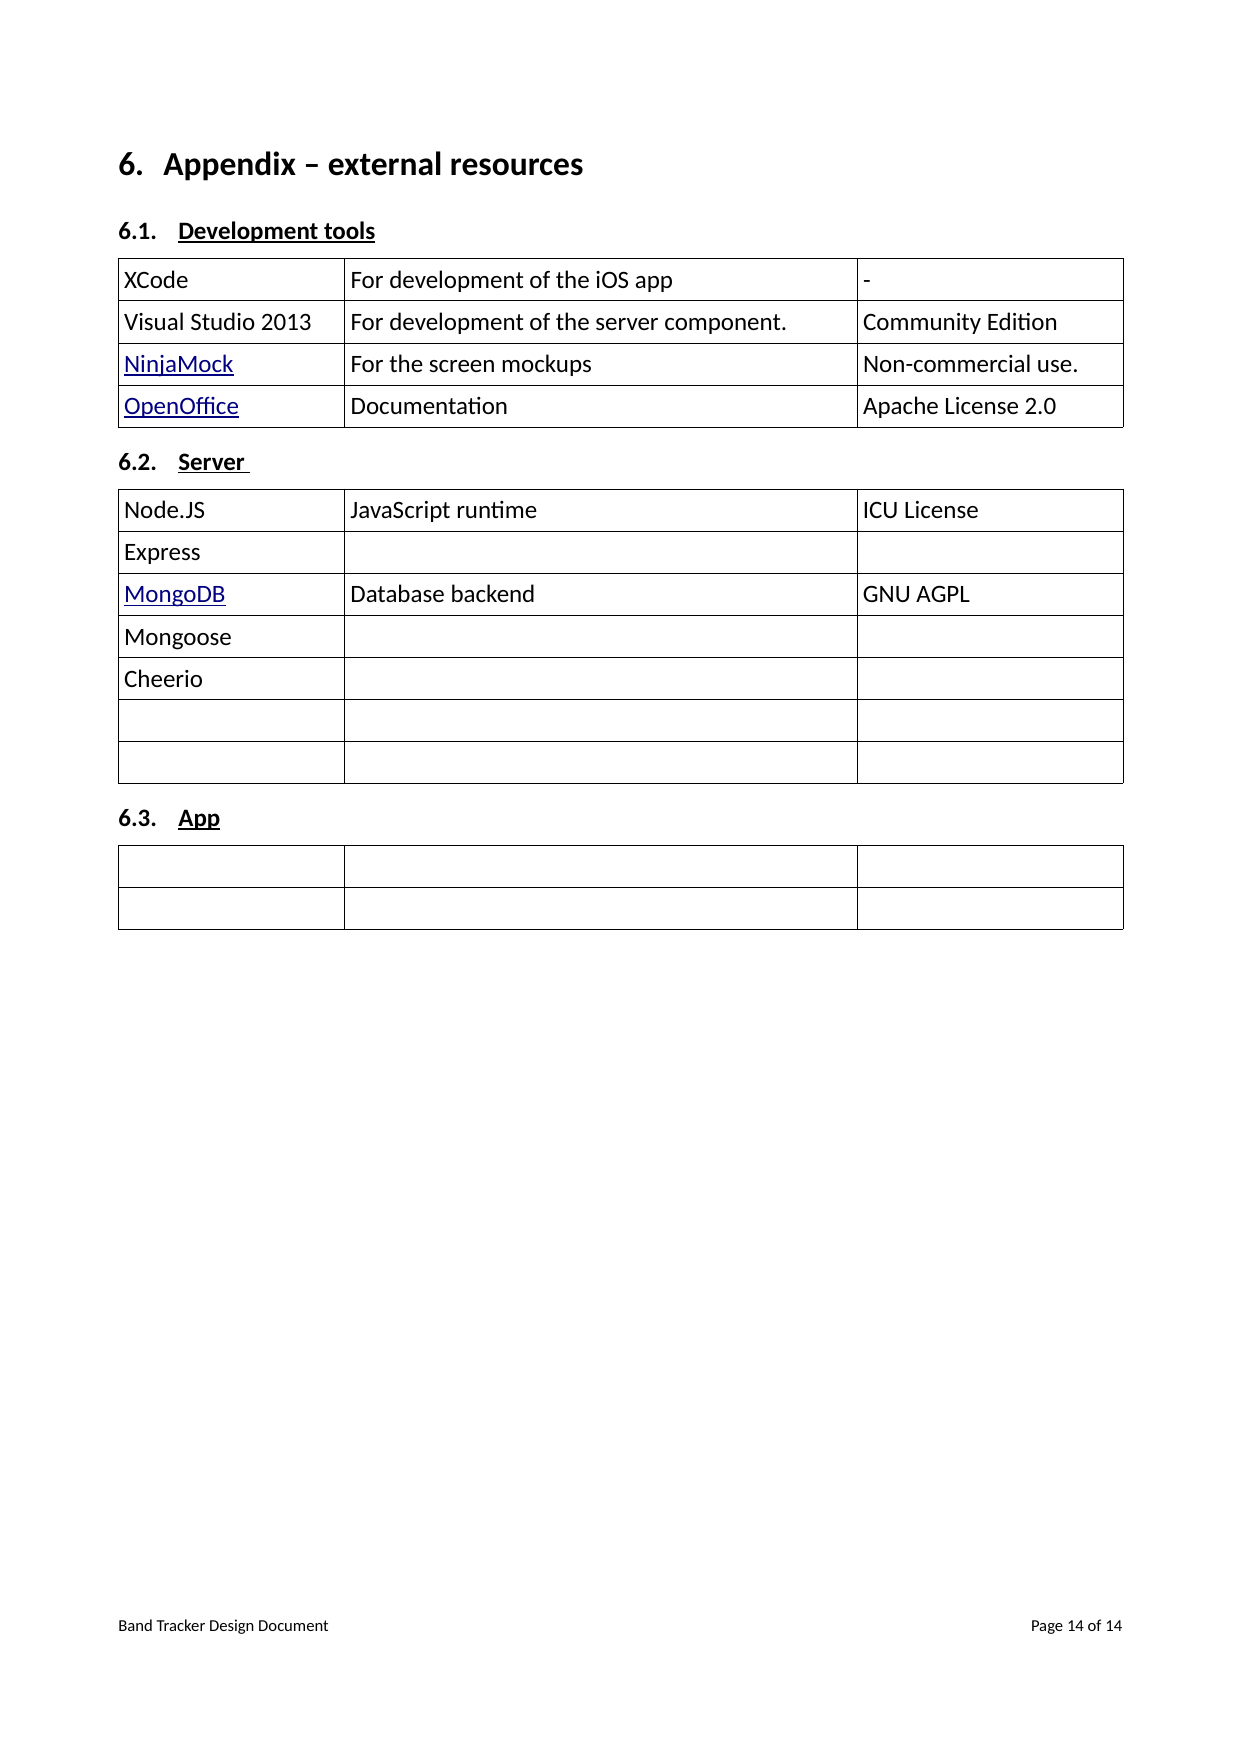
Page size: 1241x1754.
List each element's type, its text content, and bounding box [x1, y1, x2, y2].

table_cell Mongoose [119, 616, 344, 657]
table_cell Community Edition [858, 301, 1123, 342]
table_cell Database backend [345, 574, 857, 615]
table_cell [345, 532, 857, 573]
table_cell [119, 742, 344, 783]
table_cell [858, 616, 1123, 657]
table_cell Cheerio [119, 658, 344, 699]
table_cell For development of the server component. [345, 301, 857, 342]
table_cell [119, 700, 344, 741]
table_cell [345, 616, 857, 657]
table_header [119, 846, 344, 887]
table_cell For the screen mockups [345, 344, 857, 384]
subtitle Development tools [118, 215, 1122, 246]
subtitle Appendix – external resources [118, 143, 1122, 184]
subtitle App [118, 802, 1122, 833]
table_cell Documentation [345, 386, 857, 427]
table_cell [345, 658, 857, 699]
table_cell [345, 700, 857, 741]
table_header For development of the iOS app [345, 259, 857, 300]
table_cell GNU AGPL [858, 574, 1123, 615]
table_cell MongoDB [119, 574, 344, 615]
table_cell Visual Studio 2013 [119, 301, 344, 342]
table_cell [858, 700, 1123, 741]
table_cell Apache License 2.0 [858, 386, 1123, 427]
table_header [345, 846, 857, 887]
table_header - [858, 259, 1123, 300]
table_cell [345, 888, 857, 929]
table_header [858, 846, 1123, 887]
table_header ICU License [858, 490, 1123, 531]
table_cell [858, 742, 1123, 783]
table_header Node.JS [119, 490, 344, 531]
table_cell [858, 888, 1123, 929]
table_cell [858, 658, 1123, 699]
subtitle Server [118, 446, 1122, 476]
table_cell NinjaMock [119, 344, 344, 384]
table_cell [119, 888, 344, 929]
table_cell [858, 532, 1123, 573]
table_header XCode [119, 259, 344, 300]
table_cell Non-commercial use. [858, 344, 1123, 384]
table_header JavaScript runtime [345, 490, 857, 531]
table_cell OpenOffice [119, 386, 344, 427]
table_cell Express [119, 532, 344, 573]
table_cell [345, 742, 857, 783]
